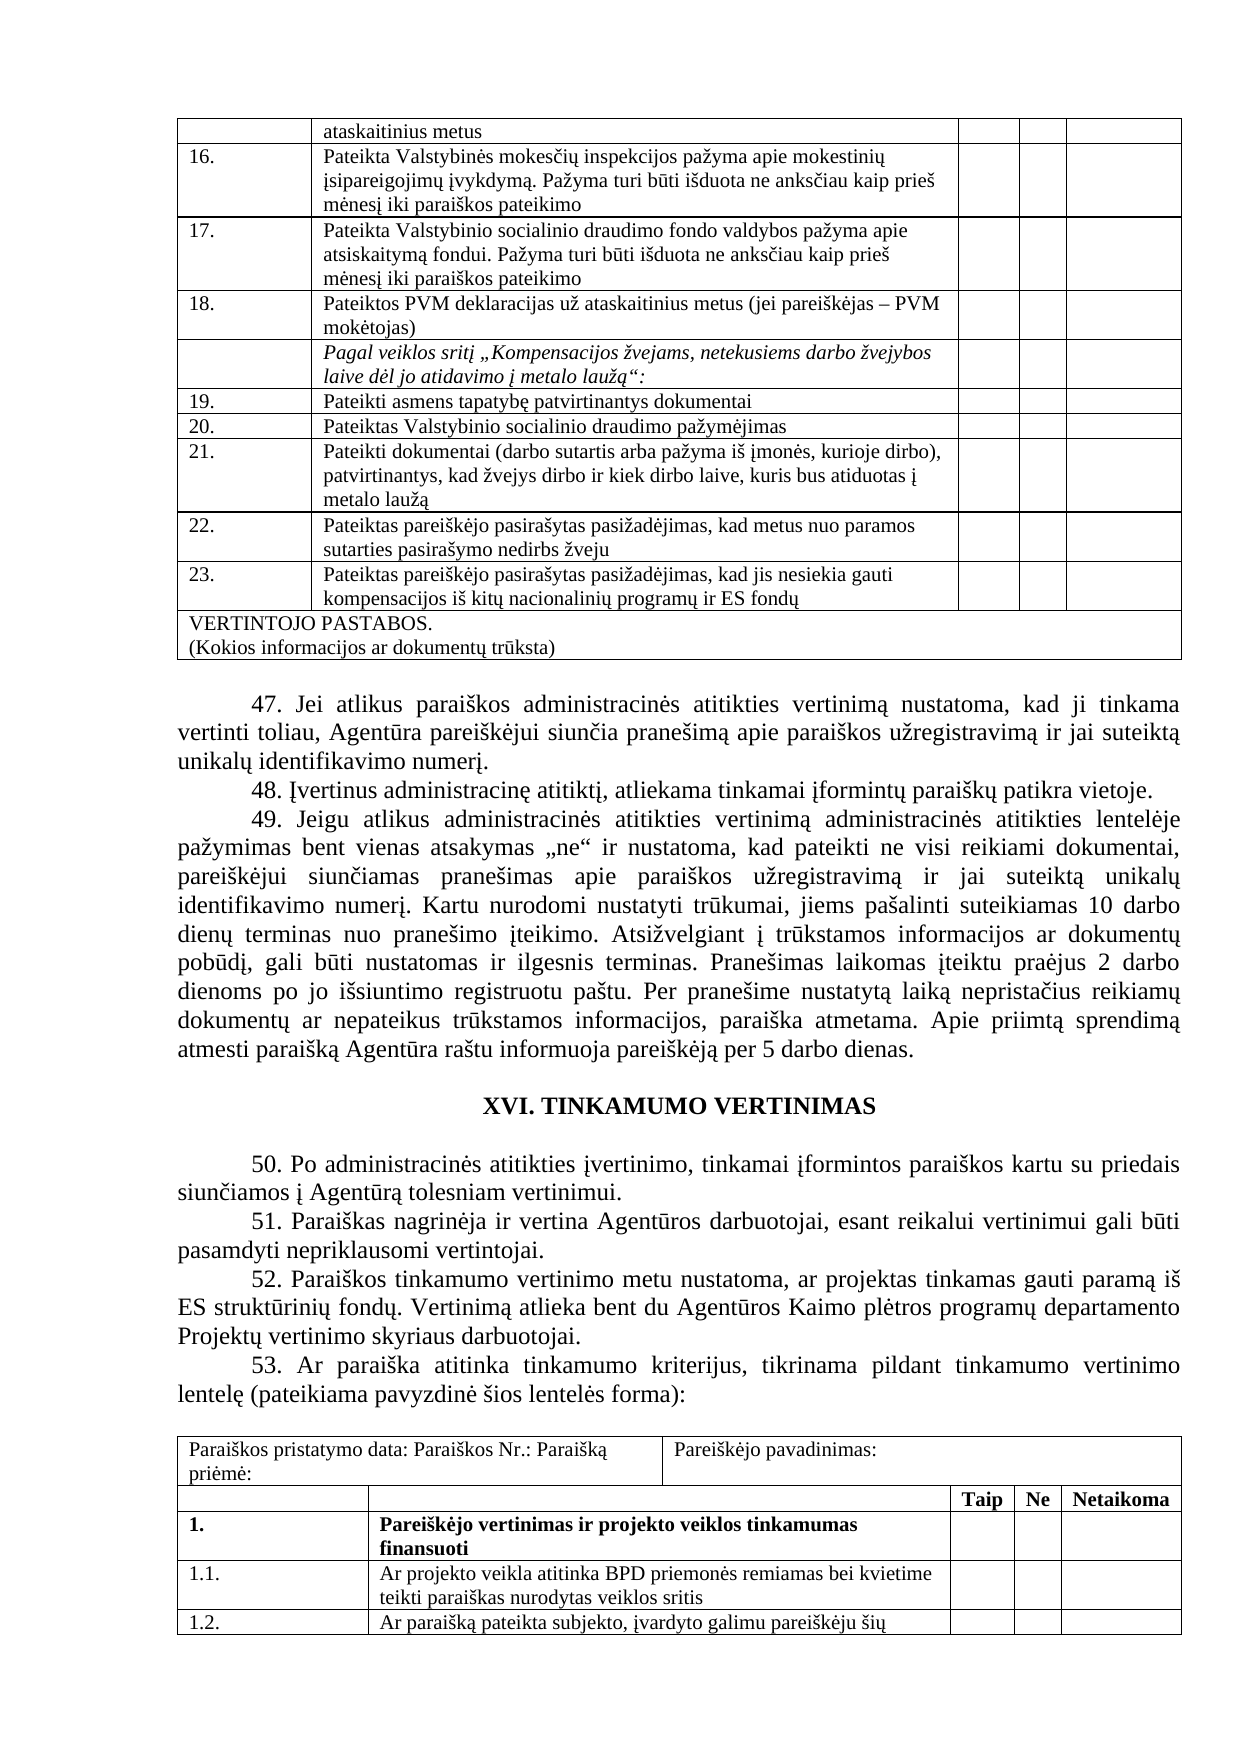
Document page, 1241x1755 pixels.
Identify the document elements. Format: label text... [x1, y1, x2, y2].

table_cell [1015, 1610, 1061, 1634]
table_cell [959, 119, 1019, 143]
table_cell 16. [178, 144, 311, 216]
table_cell [178, 340, 311, 388]
table_cell [951, 1610, 1014, 1634]
table_cell Pateiktas pareiškėjo pasirašytas pasižadėjimas, kad jis nesiekia gauti kompensacijos iš kitų nacionalinių programų ir ES fondų [312, 562, 958, 610]
table_cell [959, 144, 1019, 216]
table_cell 17. [178, 218, 311, 290]
table_cell 21. [178, 439, 311, 511]
table_cell [1020, 513, 1066, 561]
table_cell Netaikoma [1062, 1486, 1181, 1511]
table_cell [1020, 144, 1066, 216]
table_cell [1020, 414, 1066, 438]
table_cell [1020, 562, 1066, 610]
table_cell [1015, 1561, 1061, 1609]
table_header Pareiškėjo pavadinimas: [663, 1437, 1181, 1485]
text XVI. TINKAMUMO VERTINIMAS [177, 1091, 1181, 1120]
table_cell Ne [1015, 1486, 1061, 1511]
text 49. Jeigu atlikus administracinės atitikties vertinimą administracinės atitikties lentelėje pažymimas bent vienas atsakymas „ne“ ir nustatoma, kad pateikti ne visi reikiami dokumentai, pareiškėjui siunčiamas pranešimas apie paraiškos užregistravimą ir jai suteiktą unikalų identifikavimo numerį. Kartu nurodomi nustatyti trūkumai, jiems pašalinti suteikiamas 10 darbo dienų terminas nuo pranešimo įteikimo. Atsižvelgiant į trūkstamos informacijos ar dokumentų pobūdį, gali būti nustatomas ir ilgesnis terminas. Pranešimas laikomas įteiktu praėjus 2 darbo dienoms po jo išsiuntimo registruotu paštu. Per pranešime nustatytą laiką nepristačius reikiamų dokumentų ar nepateikus trūkstamos informacijos, paraiška atmetama. Apie priimtą sprendimą atmesti paraišką Agentūra raštu informuoja pareiškėją per 5 darbo dienas. [177, 804, 1181, 1062]
table_cell [959, 340, 1019, 388]
table_cell [1067, 439, 1181, 511]
table_cell [1067, 389, 1181, 413]
table_cell [1062, 1610, 1181, 1634]
table_cell [1020, 439, 1066, 511]
table_cell 22. [178, 513, 311, 561]
text 48. Įvertinus administracinę atitiktį, atliekama tinkamai įformintų paraiškų patikra vietoje. [177, 775, 1181, 804]
table_cell [178, 1486, 368, 1511]
table_cell 1.2. [178, 1610, 368, 1634]
table_cell Pateikti dokumentai (darbo sutartis arba pažyma iš įmonės, kurioje dirbo), patvirtinantys, kad žvejys dirbo ir kiek dirbo laive, kuris bus atiduotas į metalo laužą [312, 439, 958, 511]
table_cell Pagal veiklos sritį „Kompensacijos žvejams, netekusiems darbo žvejybos laive dėl jo atidavimo į metalo laužą“: [312, 340, 958, 388]
table_cell [1020, 119, 1066, 143]
table_cell Pateiktos PVM deklaracijas už ataskaitinius metus (jei pareiškėjas – PVM mokėtojas) [312, 291, 958, 339]
table_cell [1067, 414, 1181, 438]
table_cell [1067, 218, 1181, 290]
table_cell [1020, 340, 1066, 388]
table_cell 19. [178, 389, 311, 413]
table_cell [178, 119, 311, 143]
table_cell [959, 414, 1019, 438]
table_cell ataskaitinius metus [312, 119, 958, 143]
table_cell [959, 218, 1019, 290]
table_cell [959, 513, 1019, 561]
table_cell [1067, 144, 1181, 216]
table_cell Ar projekto veikla atitinka BPD priemonės remiamas bei kvietime teikti paraiškas nurodytas veiklos sritis [369, 1561, 950, 1609]
table_cell [1062, 1561, 1181, 1609]
table_cell [959, 291, 1019, 339]
table_cell [1067, 119, 1181, 143]
table_cell [951, 1561, 1014, 1609]
table_cell [959, 389, 1019, 413]
table_cell Pateiktas Valstybinio socialinio draudimo pažymėjimas [312, 414, 958, 438]
table_cell VERTINTOJO PASTABOS. (Kokios informacijos ar dokumentų trūksta) [178, 611, 1181, 659]
table_cell 18. [178, 291, 311, 339]
table_cell [1067, 513, 1181, 561]
table_cell Ar paraišką pateikta subjekto, įvardyto galimu pareiškėju šių [369, 1610, 950, 1634]
table_cell Pateikta Valstybinio socialinio draudimo fondo valdybos pažyma apie atsiskaitymą fondui. Pažyma turi būti išduota ne anksčiau kaip prieš mėnesį iki paraiškos pateikimo [312, 218, 958, 290]
text 53. Ar paraiška atitinka tinkamumo kriterijus, tikrinama pildant tinkamumo vertinimo lentelę (pateikiama pavyzdinė šios lentelės forma): [177, 1350, 1181, 1407]
table_cell 20. [178, 414, 311, 438]
table_cell [1067, 291, 1181, 339]
table_cell 1.1. [178, 1561, 368, 1609]
table_cell Pateiktas pareiškėjo pasirašytas pasižadėjimas, kad metus nuo paramos sutarties pasirašymo nedirbs žveju [312, 513, 958, 561]
table_cell Pateikta Valstybinės mokesčių inspekcijos pažyma apie mokestinių įsipareigojimų įvykdymą. Pažyma turi būti išduota ne anksčiau kaip prieš mėnesį iki paraiškos pateikimo [312, 144, 958, 216]
table_header Paraiškos pristatymo data: Paraiškos Nr.: Paraišką priėmė: [178, 1437, 662, 1485]
table_cell [959, 439, 1019, 511]
table_cell Pateikti asmens tapatybę patvirtinantys dokumentai [312, 389, 958, 413]
table_cell [1020, 218, 1066, 290]
table_cell [1015, 1512, 1061, 1560]
table_cell [1067, 562, 1181, 610]
table_cell [959, 562, 1019, 610]
table_cell [1062, 1512, 1181, 1560]
text 52. Paraiškos tinkamumo vertinimo metu nustatoma, ar projektas tinkamas gauti paramą iš ES struktūrinių fondų. Vertinimą atlieka bent du Agentūros Kaimo plėtros programų departamento Projektų vertinimo skyriaus darbuotojai. [177, 1264, 1181, 1350]
table_cell 1. [178, 1512, 368, 1560]
table_cell [1067, 340, 1181, 388]
table_cell [1020, 291, 1066, 339]
table_cell 23. [178, 562, 311, 610]
text 51. Paraiškas nagrinėja ir vertina Agentūros darbuotojai, esant reikalui vertinimui gali būti pasamdyti nepriklausomi vertintojai. [177, 1206, 1181, 1264]
table_cell Taip [951, 1486, 1014, 1511]
table_cell [951, 1512, 1014, 1560]
text 47. Jei atlikus paraiškos administracinės atitikties vertinimą nustatoma, kad ji tinkama vertinti toliau, Agentūra pareiškėjui siunčia pranešimą apie paraiškos užregistravimą ir jai suteiktą unikalų identifikavimo numerį. [177, 689, 1181, 775]
text 50. Po administracinės atitikties įvertinimo, tinkamai įformintos paraiškos kartu su priedais siunčiamos į Agentūrą tolesniam vertinimui. [177, 1149, 1181, 1206]
table_cell [1020, 389, 1066, 413]
table_cell [369, 1486, 950, 1511]
table_cell Pareiškėjo vertinimas ir projekto veiklos tinkamumas finansuoti [369, 1512, 950, 1560]
